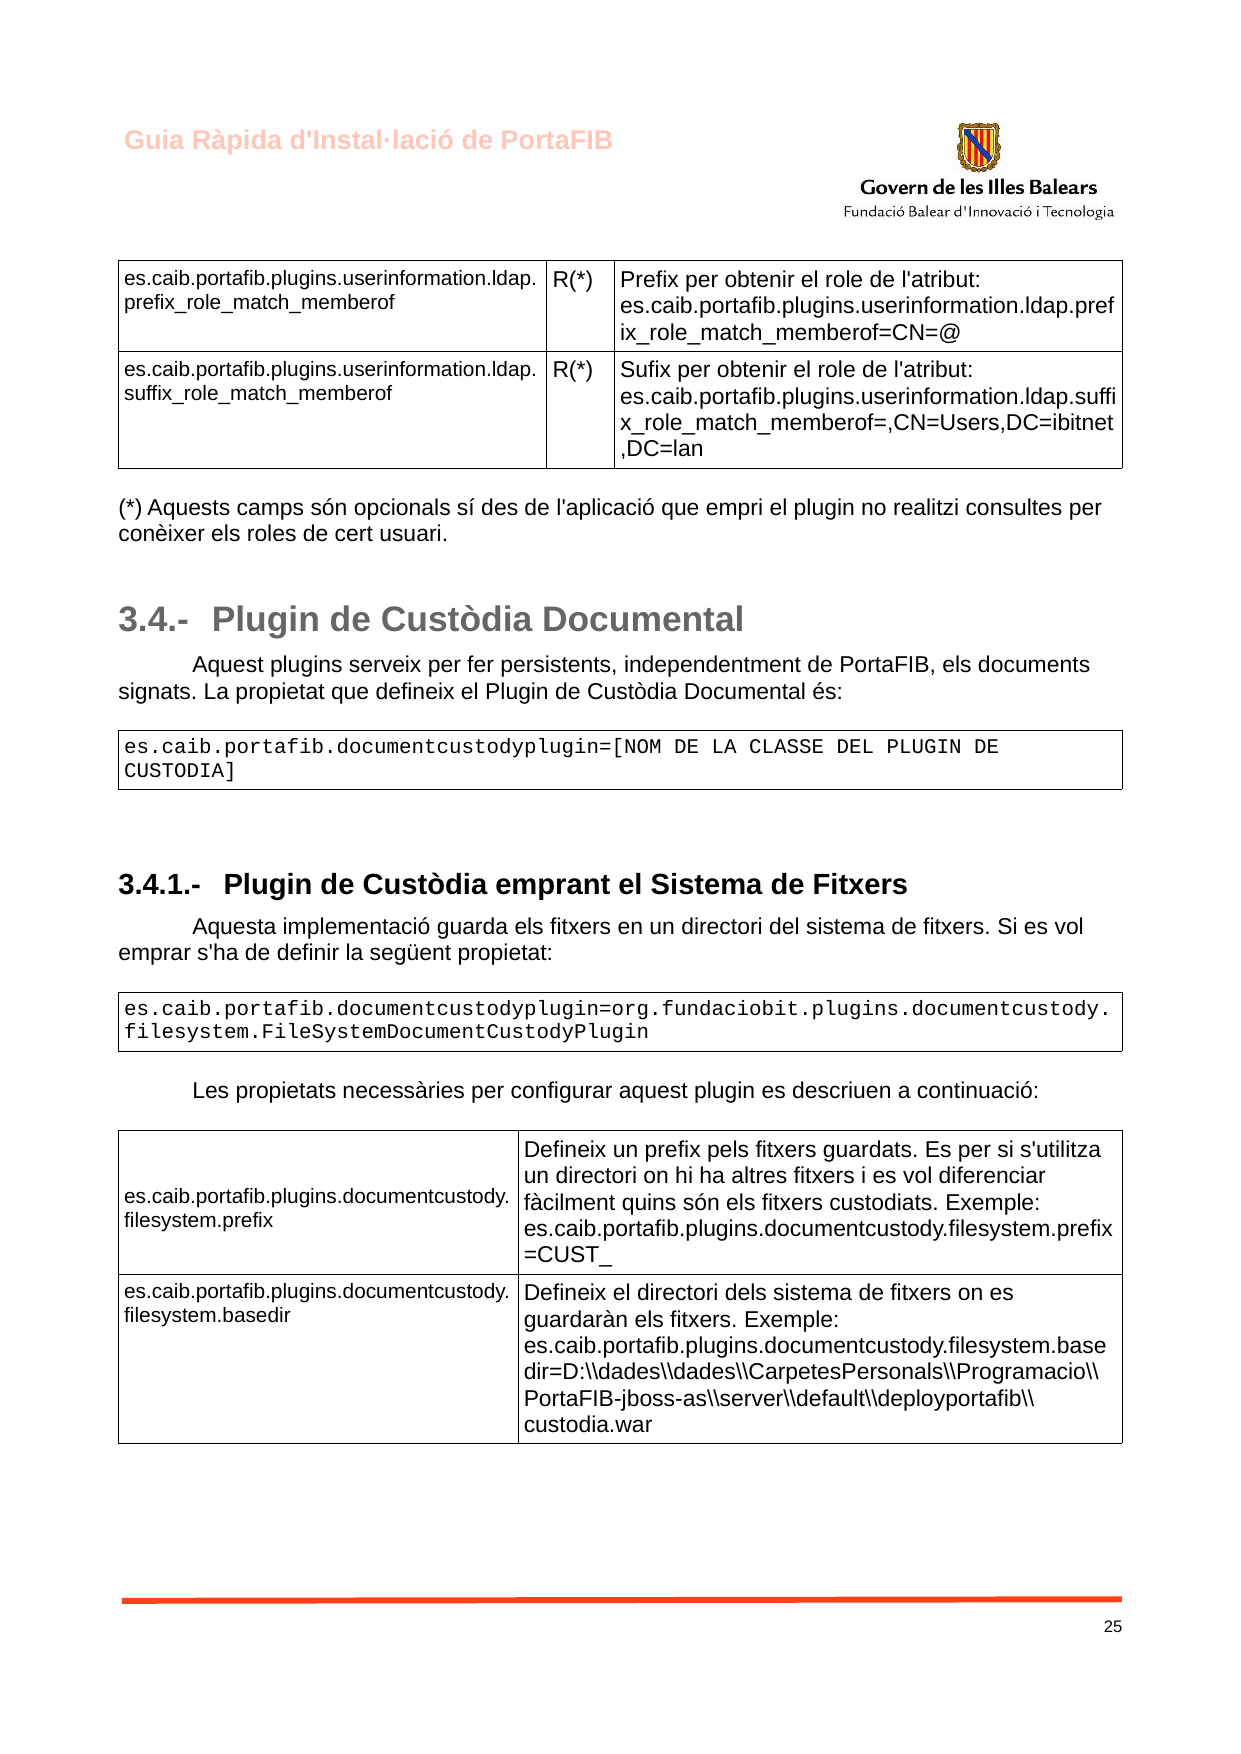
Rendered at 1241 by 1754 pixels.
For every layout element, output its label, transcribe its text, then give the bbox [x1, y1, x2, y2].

table_header es.caib.portafib.documentcustodyplugin=[NOM DE LA CLASSE DEL PLUGIN DE CUSTODIA] [119, 731, 1122, 789]
table_cell es.caib.portafib.plugins.userinformation.ldap.suffix_role_match_memberof [119, 352, 546, 467]
table_cell Prefix per obtenir el role de l'atribut: es.caib.portafib.plugins.userinformation.ldap.prefix_role_match_memberof=CN=@ [615, 261, 1122, 351]
text Les propietats necessàries per configurar aquest plugin es descriuen a continuació: [118, 1077, 1122, 1104]
subtitle Plugin de Custòdia emprant el Sistema de Fitxers [118, 867, 1122, 901]
table_cell R(*) [547, 261, 614, 351]
table_header es.caib.portafib.plugins.documentcustody.filesystem.prefix [119, 1131, 518, 1273]
subtitle Plugin de Custòdia Documental [118, 598, 1122, 639]
table_cell R(*) [547, 352, 614, 467]
table_cell Sufix per obtenir el role de l'atribut: es.caib.portafib.plugins.userinformation.ldap.suffix_role_match_memberof=,CN=Users,DC=ibitnet,DC=lan [615, 352, 1122, 467]
text Aquest plugins serveix per fer persistents, independentment de PortaFIB, els documents signats. La propietat que defineix el Plugin de Custòdia Documental és: [118, 651, 1122, 704]
table_cell es.caib.portafib.plugins.documentcustody.filesystem.basedir [119, 1275, 518, 1443]
table_header es.caib.portafib.documentcustodyplugin=org.fundaciobit.plugins.documentcustody.filesystem.FileSystemDocumentCustodyPlugin [119, 993, 1122, 1051]
table_cell es.caib.portafib.plugins.userinformation.ldap.prefix_role_match_memberof [119, 261, 546, 351]
text (*) Aquests camps són opcionals sí des de l'aplicació que empri el plugin no realitzi consultes per conèixer els roles de cert usuari. [118, 494, 1122, 547]
table_header Defineix un prefix pels fitxers guardats. Es per si s'utilitza un directori on hi ha altres fitxers i es vol diferenciar fàcilment quins són els fitxers custodiats. Exemple: es.caib.portafib.plugins.documentcustody.filesystem.prefix=CUST_ [519, 1131, 1122, 1273]
picture [840, 123, 1117, 220]
text Aquesta implementació guarda els fitxers en un directori del sistema de fitxers. Si es vol emprar s'ha de definir la següent propietat: [118, 913, 1122, 966]
table_cell Defineix el directori dels sistema de fitxers on es guardaràn els fitxers. Exemple: es.caib.portafib.plugins.documentcustody.filesystem.basedir=D:\\dades\\dades\\CarpetesPersonals\\Programacio\\PortaFIB-jboss-as\\server\\default\\deployportafib\\custodia.war [519, 1275, 1122, 1443]
